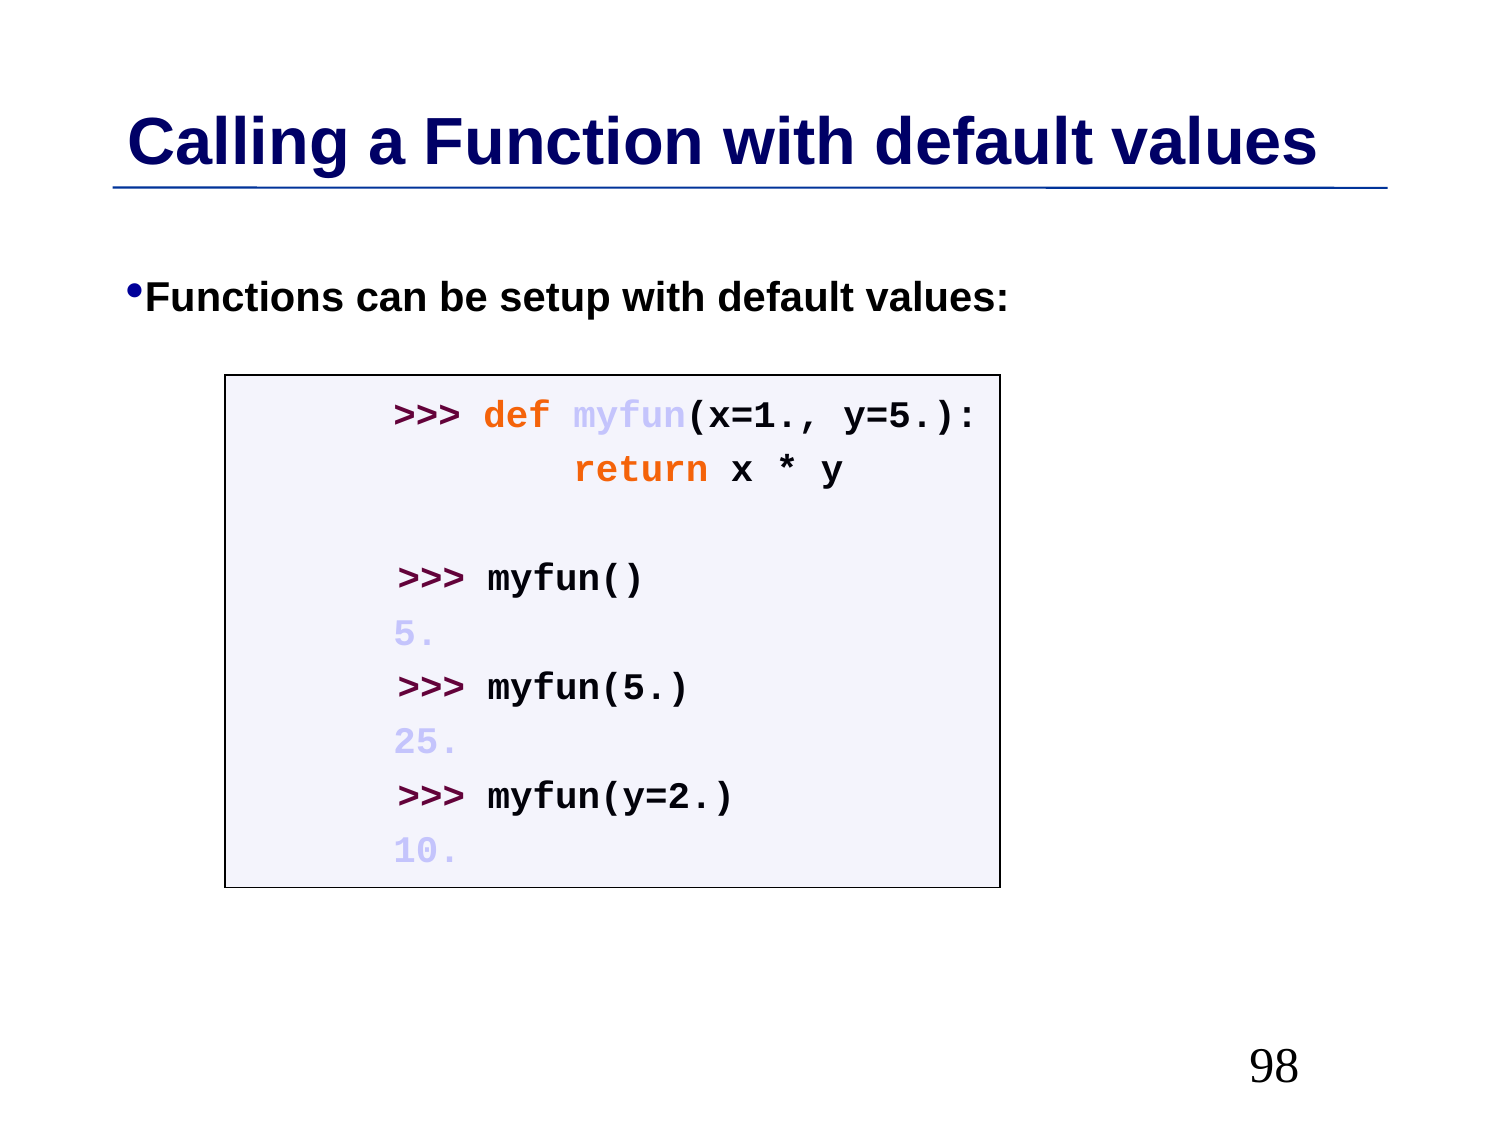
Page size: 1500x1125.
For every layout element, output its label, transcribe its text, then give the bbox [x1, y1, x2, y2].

list Functions can be setup with default values: >>> def myfun(x=1., y=5.): return x * y >>> myfun() 5. >>> myfun(5.) 25. >>> myfun(y=2.) 10. [112, 262, 1388, 988]
text_box [1074, 994, 1387, 1125]
text_box [224, 375, 1000, 888]
title Calling a Function with default values [112, 89, 1388, 185]
